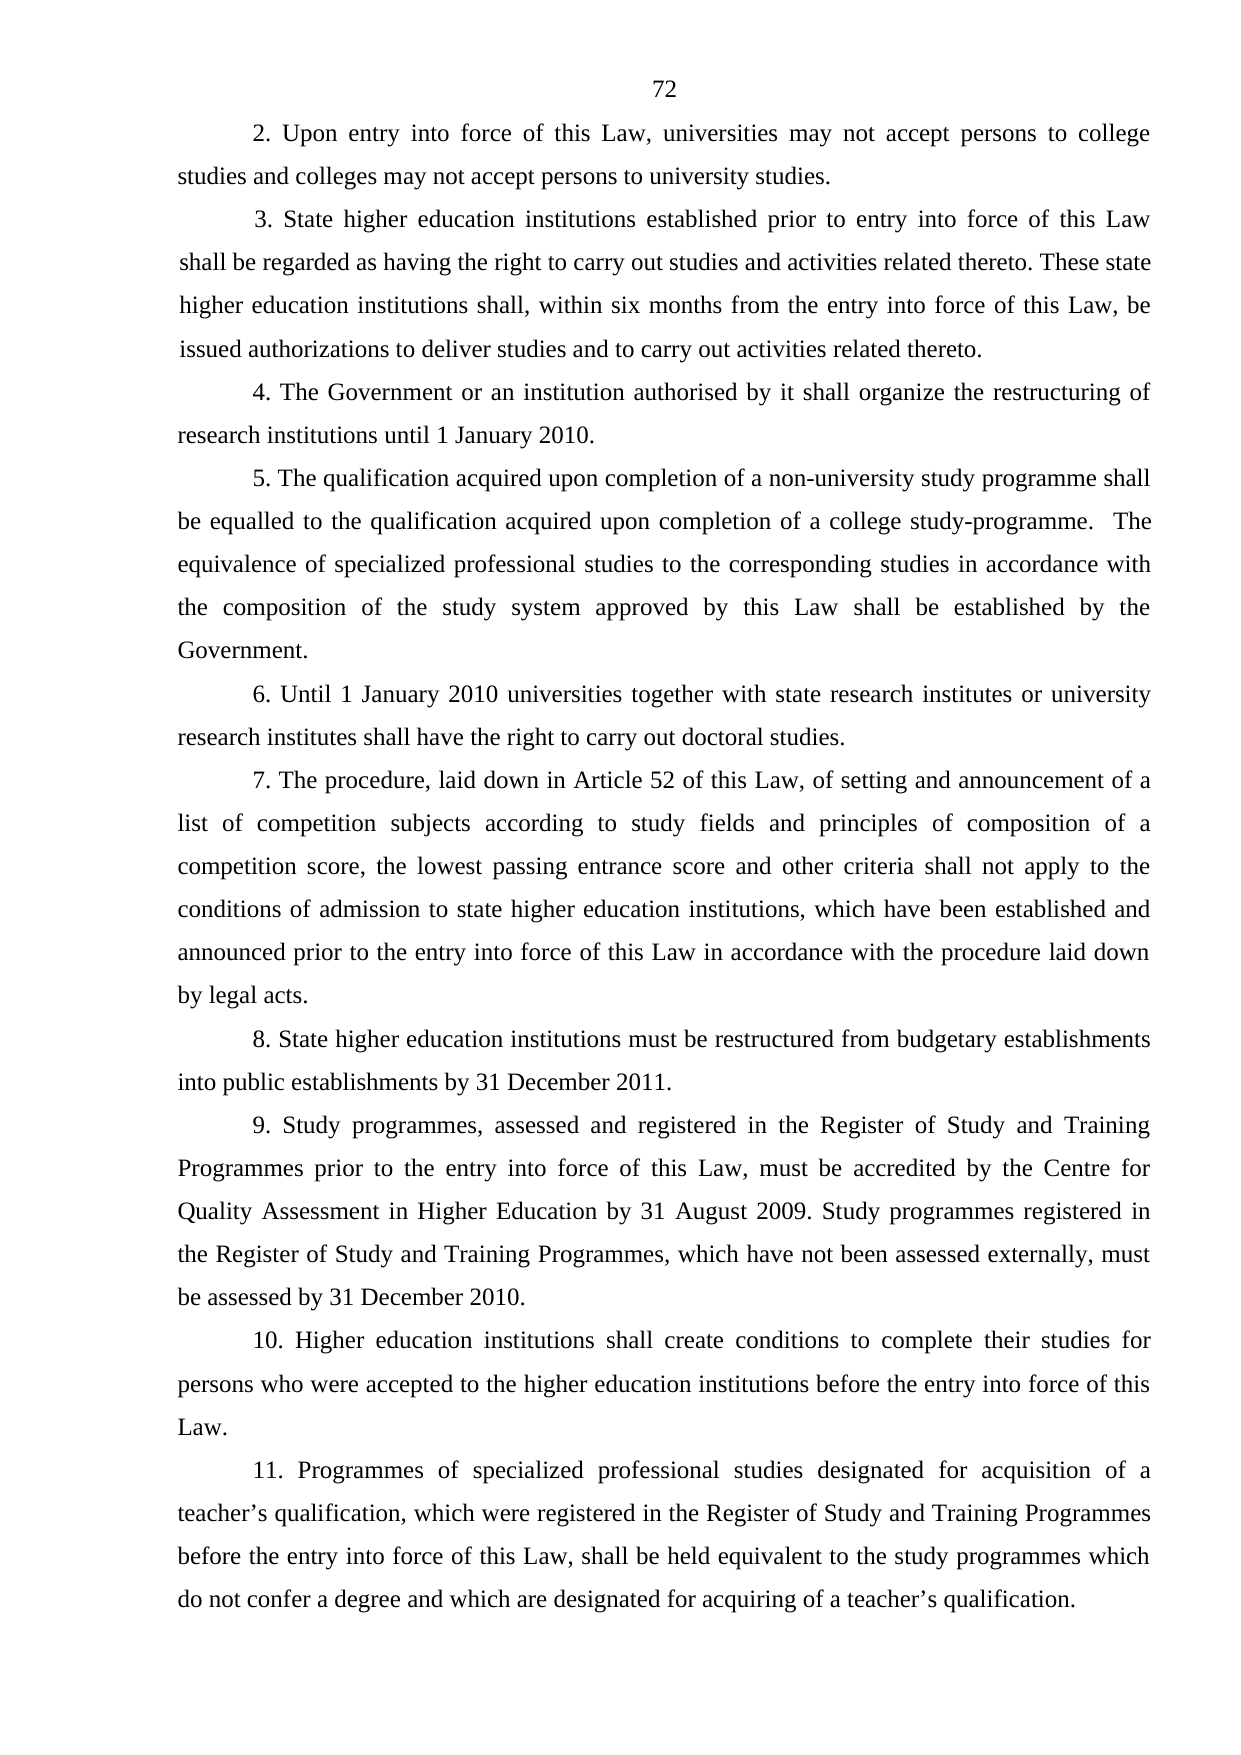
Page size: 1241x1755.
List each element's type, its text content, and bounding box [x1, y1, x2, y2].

text 9. Study programmes, assessed and registered in the Register of Study and Training Programmes prior to the entry into force of this Law, must be accredited by the Centre for Quality Assessment in Higher Education by 31 August 2009. Study programmes registered in the Register of Study and Training Programmes, which have not been assessed externally, must be assessed by 31 December 2010. [177, 1110, 1152, 1311]
text 11. Programmes of specialized professional studies designated for acquisition of a teacher’s qualification, which were registered in the Register of Study and Training Programmes before the entry into force of this Law, shall be held equivalent to the study programmes which do not confer a degree and which are designated for acquiring of a teacher’s qualification. [177, 1455, 1152, 1613]
text 6. Until 1 January 2010 universities together with state research institutes or university research institutes shall have the right to carry out doctoral studies. [177, 679, 1152, 751]
text 8. State higher education institutions must be restructured from budgetary establishments into public establishments by 31 December 2011. [177, 1024, 1152, 1096]
text 3. State higher education institutions established prior to entry into force of this Law shall be regarded as having the right to carry out studies and activities related thereto. These state higher education institutions shall, within six months from the entry into force of this Law, be issued authorizations to deliver studies and to carry out activities related thereto. [179, 204, 1152, 362]
text 4. The Government or an institution authorised by it shall organize the restructuring of research institutions until 1 January 2010. [177, 377, 1152, 449]
text 7. The procedure, laid down in Article 52 of this Law, of setting and announcement of a list of competition subjects according to study fields and principles of composition of a competition score, the lowest passing entrance score and other criteria shall not apply to the conditions of admission to state higher education institutions, which have been established and announced prior to the entry into force of this Law in accordance with the procedure laid down by legal acts. [177, 765, 1152, 1009]
text 2. Upon entry into force of this Law, universities may not accept persons to college studies and colleges may not accept persons to university studies. [177, 118, 1152, 190]
text 10. Higher education institutions shall create conditions to complete their studies for persons who were accepted to the higher education institutions before the entry into force of this Law. [177, 1326, 1152, 1441]
text 5. The qualification acquired upon completion of a non-university study programme shall be equalled to the qualification acquired upon completion of a college study-programme. The equivalence of specialized professional studies to the corresponding studies in accordance with the composition of the study system approved by this Law shall be established by the Government. [177, 463, 1152, 664]
